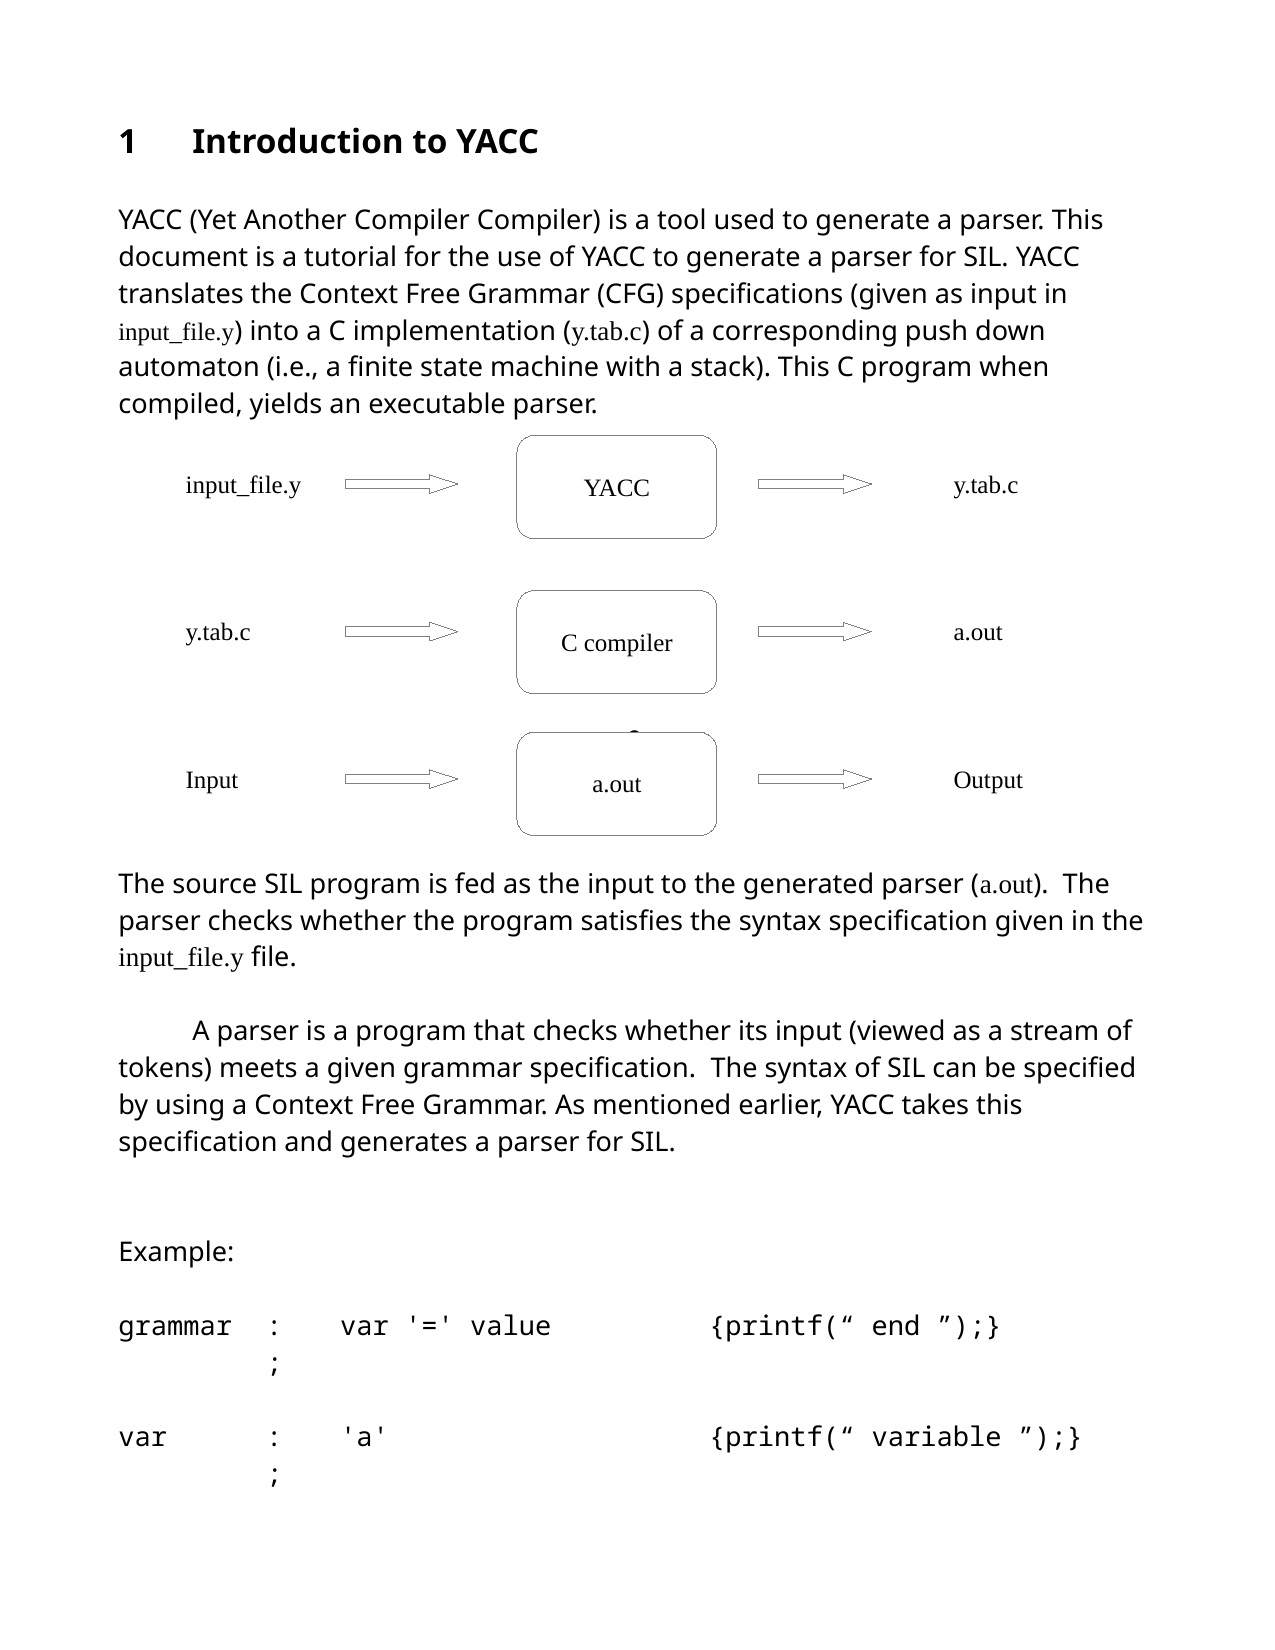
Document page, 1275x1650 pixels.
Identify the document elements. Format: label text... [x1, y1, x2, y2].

text ; [118, 1454, 1157, 1491]
text e [118, 717, 1157, 753]
text YACC (Yet Another Compiler Compiler) is a tool used to generate a parser. This document is a tutorial for the use of YACC to generate a parser for SIL. YACC translates the Context Free Grammar (CFG) specifications (given as input in input_file.y) into a C implementation (y.tab.c) of a corresponding push down automaton (i.e., a finite state machine with a stack). This C program when compiled, yields an executable parser. [118, 200, 1157, 422]
text Example: [118, 1233, 1157, 1270]
text The source SIL program is fed as the input to the generated parser (a.out). The parser checks whether the program satisfies the syntax specification given in the input_file.y file. [118, 864, 1157, 975]
text var : 'a' {printf(“ variable ”);} [118, 1417, 1157, 1454]
text A parser is a program that checks whether its input (viewed as a stream of tokens) meets a given grammar specification. The syntax of SIL can be specified by using a Context Free Grammar. As mentioned earlier, YACC takes this specification and generates a parser for SIL. [118, 1012, 1157, 1159]
text grammar : var '=' value {printf(“ end ”);} [118, 1307, 1157, 1343]
text ; [118, 1343, 1157, 1380]
text 1 Introduction to YACC [118, 118, 1157, 163]
